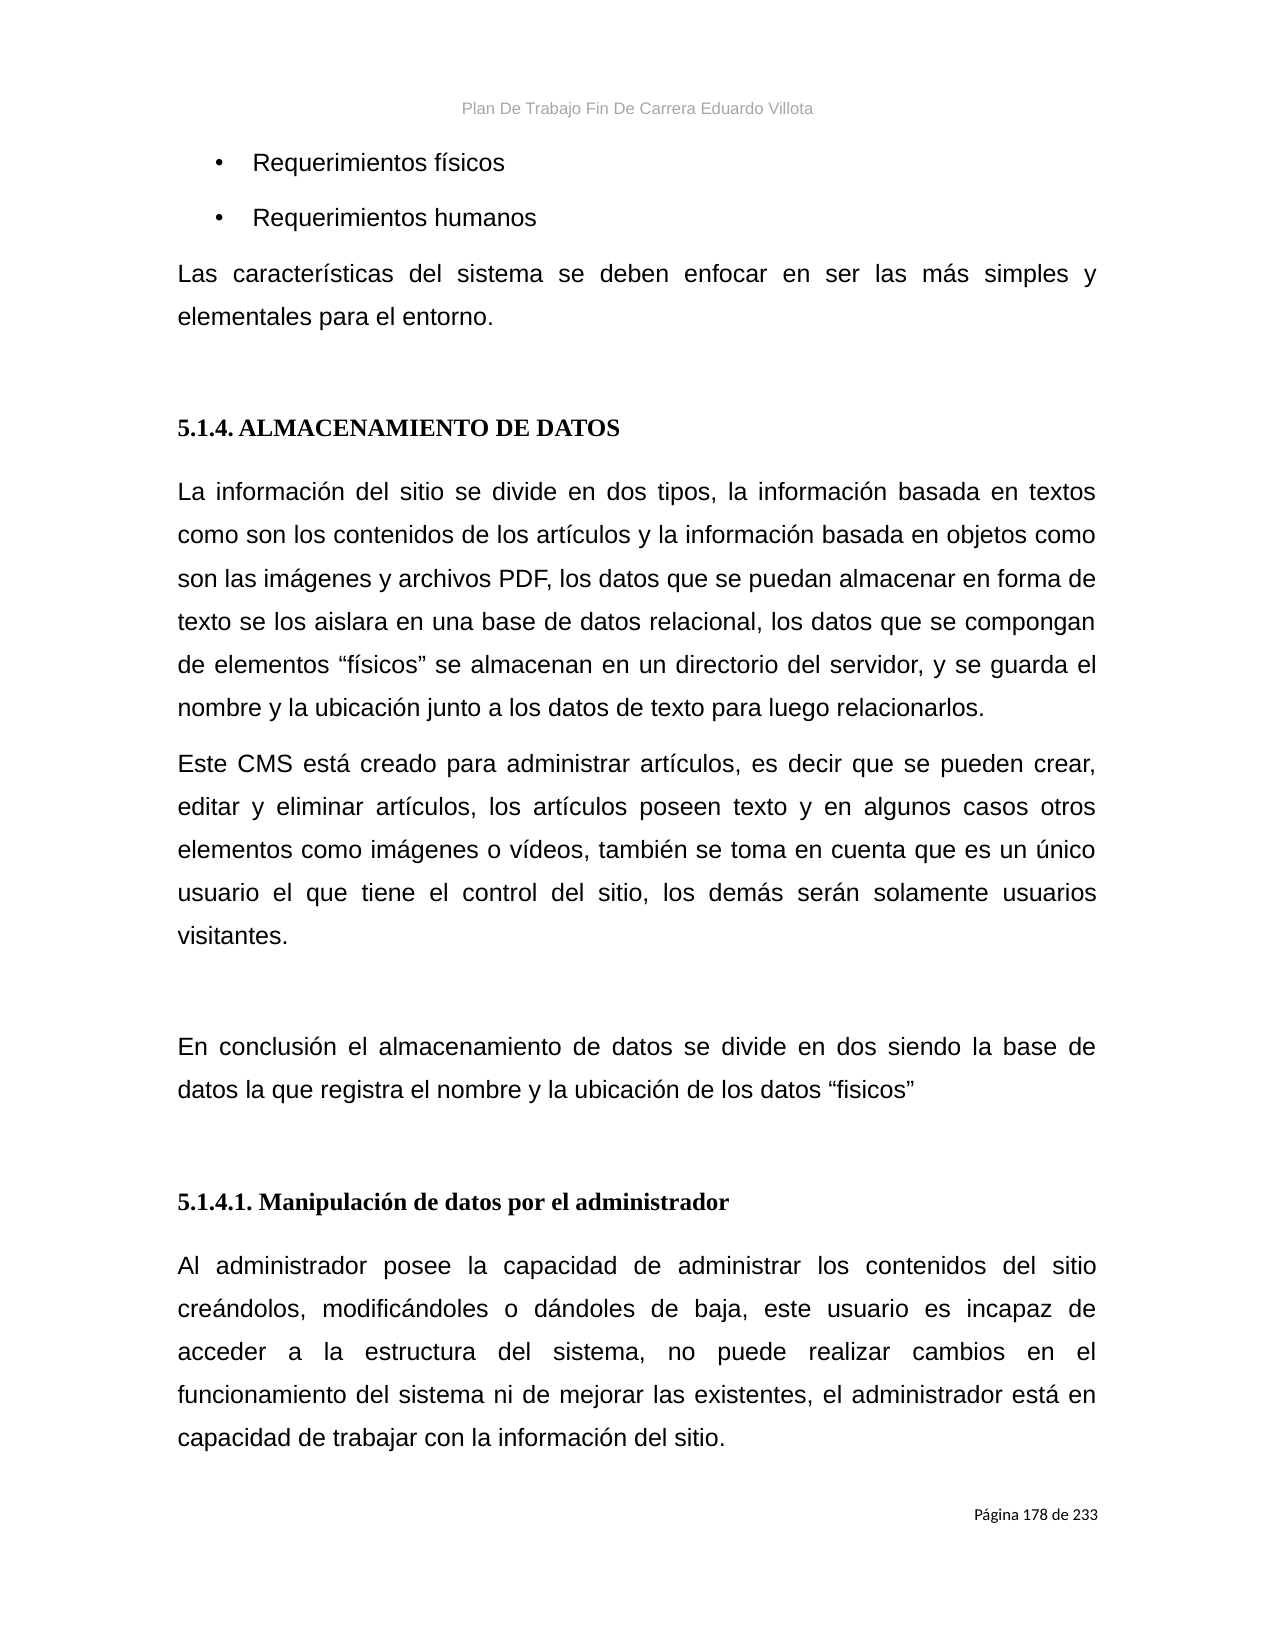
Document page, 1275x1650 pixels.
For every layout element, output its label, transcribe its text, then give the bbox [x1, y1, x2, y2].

text La información del sitio se divide en dos tipos, la información basada en textos como son los contenidos de los artículos y la información basada en objetos como son las imágenes y archivos PDF, los datos que se puedan almacenar en forma de texto se los aislara en una base de datos relacional, los datos que se compongan de elementos “físicos” se almacenan en un directorio del servidor, y se guarda el nombre y la ubicación junto a los datos de texto para luego relacionarlos. [177, 477, 1098, 722]
text En conclusión el almacenamiento de datos se divide en dos siendo la base de datos la que registra el nombre y la ubicación de los datos “fisicos” [177, 1032, 1098, 1104]
text 5.1.4.1. Manipulación de datos por el administrador [177, 1187, 1098, 1216]
list Requerimientos físicos [215, 148, 1098, 176]
text Al administrador posee la capacidad de administrar los contenidos del sitio creándolos, modificándoles o dándoles de baja, este usuario es incapaz de acceder a la estructura del sistema, no puede realizar cambios en el funcionamiento del sistema ni de mejorar las existentes, el administrador está en capacidad de trabajar con la información del sitio. [177, 1251, 1098, 1452]
text 5.1.4. ALMACENAMIENTO DE DATOS [177, 413, 1098, 442]
text Este CMS está creado para administrar artículos, es decir que se pueden crear, editar y eliminar artículos, los artículos poseen texto y en algunos casos otros elementos como imágenes o vídeos, también se toma en cuenta que es un único usuario el que tiene el control del sitio, los demás serán solamente usuarios visitantes. [177, 749, 1098, 950]
list Requerimientos humanos [215, 203, 1098, 232]
text Las características del sistema se deben enfocar en ser las más simples y elementales para el entorno. [177, 259, 1098, 331]
